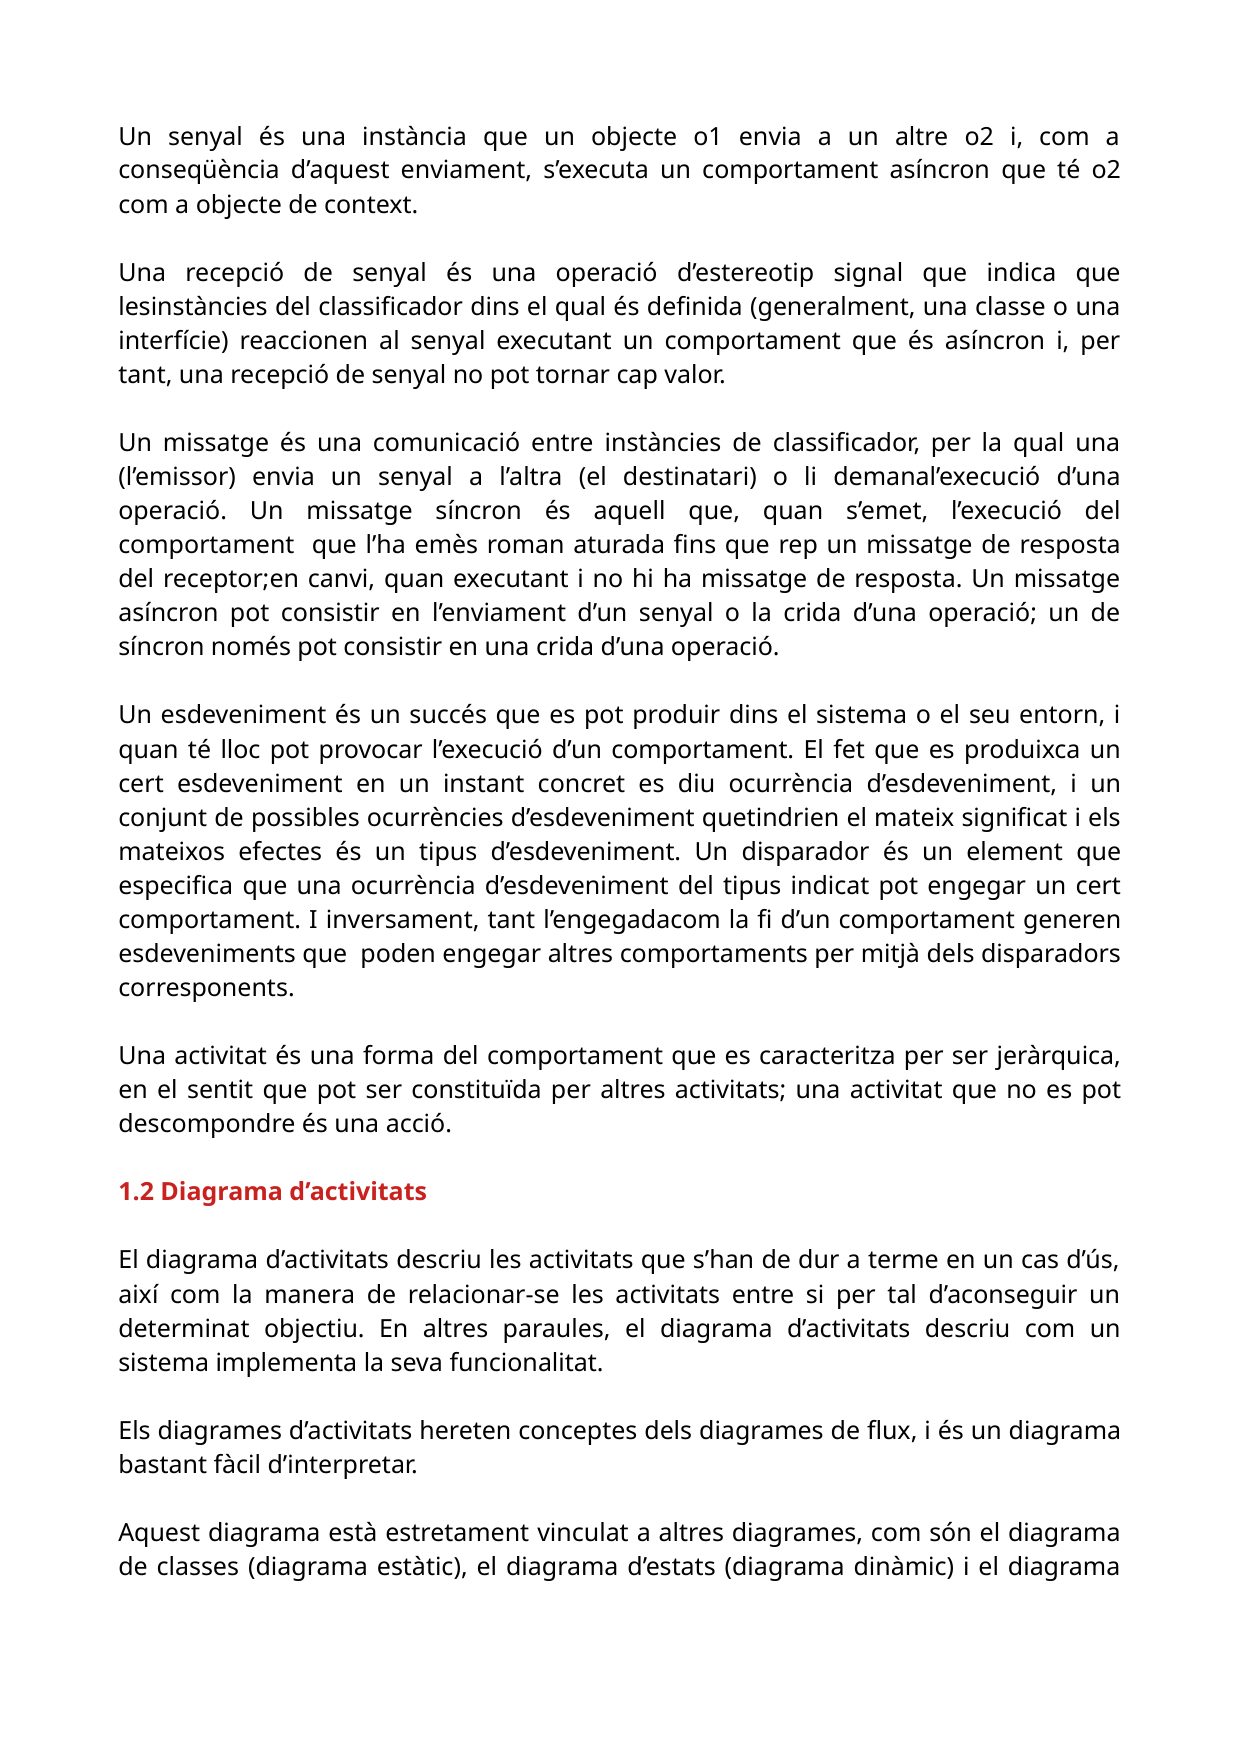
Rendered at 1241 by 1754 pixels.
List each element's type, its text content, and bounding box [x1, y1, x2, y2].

text Una recepció de senyal és una operació d’estereotip signal que indica que lesinstàncies del classificador dins el qual és definida (generalment, una classe o una interfície) reaccionen al senyal executant un comportament que és asíncron i, per tant, una recepció de senyal no pot tornar cap valor. [118, 254, 1122, 391]
text Un senyal és una instància que un objecte o1 envia a un altre o2 i, com a conseqüència d’aquest enviament, s’executa un comportament asíncron que té o2 com a objecte de context. [118, 118, 1122, 220]
text Els diagrames d’activitats hereten conceptes dels diagrames de flux, i és un diagrama bastant fàcil d’interpretar. [118, 1412, 1122, 1481]
text Una activitat és una forma del comportament que es caracteritza per ser jeràrquica, en el sentit que pot ser constituïda per altres activitats; una activitat que no es pot descompondre és una acció. [118, 1038, 1122, 1140]
text Un missatge és una comunicació entre instàncies de classificador, per la qual una (l’emissor) envia un senyal a l’altra (el destinatari) o li demanal’execució d’una operació. Un missatge síncron és aquell que, quan s’emet, l’execució del comportament que l’ha emès roman aturada fins que rep un missatge de resposta del receptor;en canvi, quan executant i no hi ha missatge de resposta. Un missatge asíncron pot consistir en l’enviament d’un senyal o la crida d’una operació; un de síncron només pot consistir en una crida d’una operació. [118, 425, 1122, 663]
text El diagrama d’activitats descriu les activitats que s’han de dur a terme en un cas d’ús, així com la manera de relacionar-se les activitats entre si per tal d’aconseguir un determinat objectiu. En altres paraules, el diagrama d’activitats descriu com un sistema implementa la seva funcionalitat. [118, 1242, 1122, 1378]
text Aquest diagrama està estretament vinculat a altres diagrames, com són el diagrama de classes (diagrama estàtic), el diagrama d’estats (diagrama dinàmic) i el diagrama [118, 1515, 1122, 1583]
text 1.2 Diagrama d’activitats [118, 1174, 1122, 1208]
text Un esdeveniment és un succés que es pot produir dins el sistema o el seu entorn, i quan té lloc pot provocar l’execució d’un comportament. El fet que es produixca un cert esdeveniment en un instant concret es diu ocurrència d’esdeveniment, i un conjunt de possibles ocurrències d’esdeveniment quetindrien el mateix significat i els mateixos efectes és un tipus d’esdeveniment. Un disparador és un element que especifica que una ocurrència d’esdeveniment del tipus indicat pot engegar un cert comportament. I inversament, tant l’engegadacom la fi d’un comportament generen esdeveniments que poden engegar altres comportaments per mitjà dels disparadors corresponents. [118, 697, 1122, 1004]
